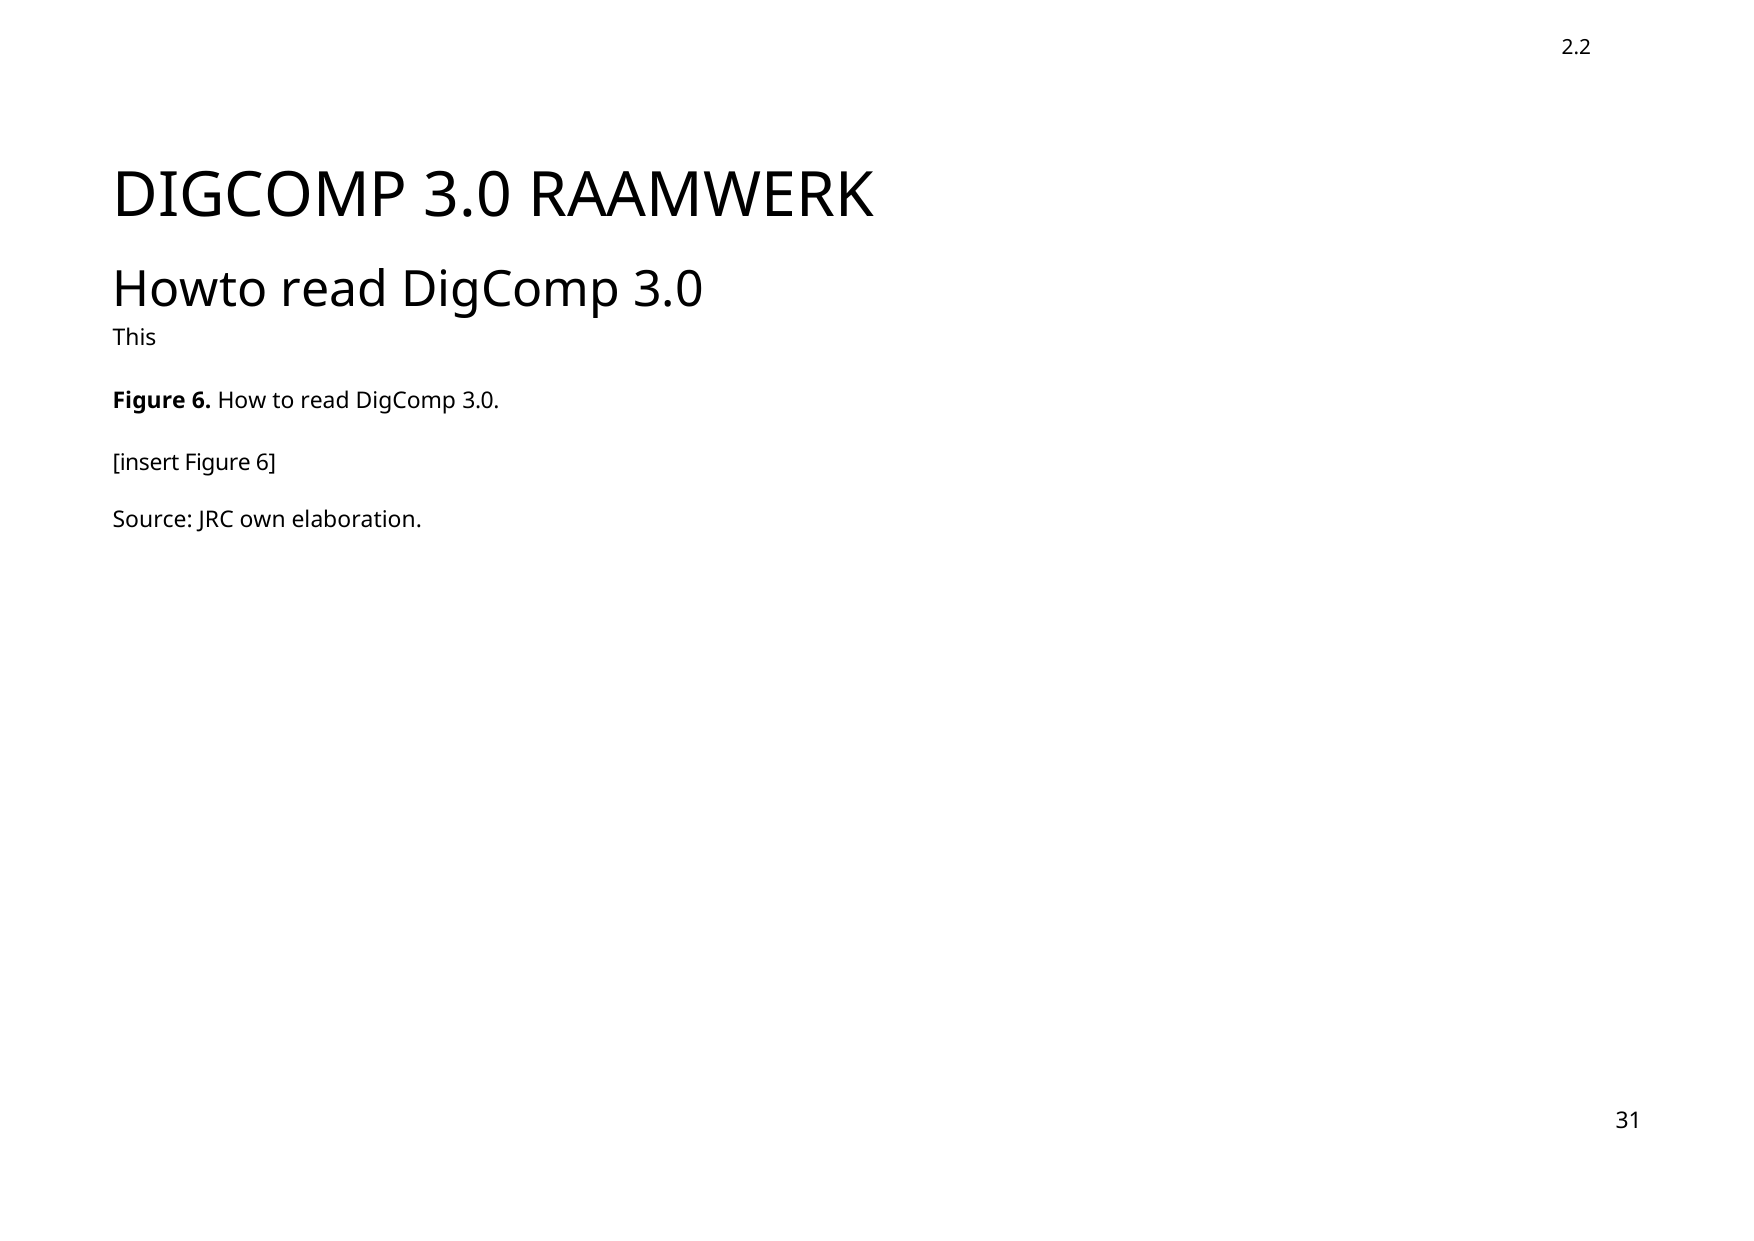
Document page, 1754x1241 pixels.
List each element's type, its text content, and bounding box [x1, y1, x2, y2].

text Figure 6. How to read DigComp 3.0. [112, 384, 1641, 415]
text Source: JRC own elaboration. [112, 503, 1641, 534]
subtitle DIGCOMP 3.0 RAAMWERK [112, 150, 1641, 235]
text This [112, 321, 1641, 352]
subtitle Howto read DigComp 3.0 [112, 253, 1641, 321]
text [insert Figure 6] [112, 446, 1641, 477]
